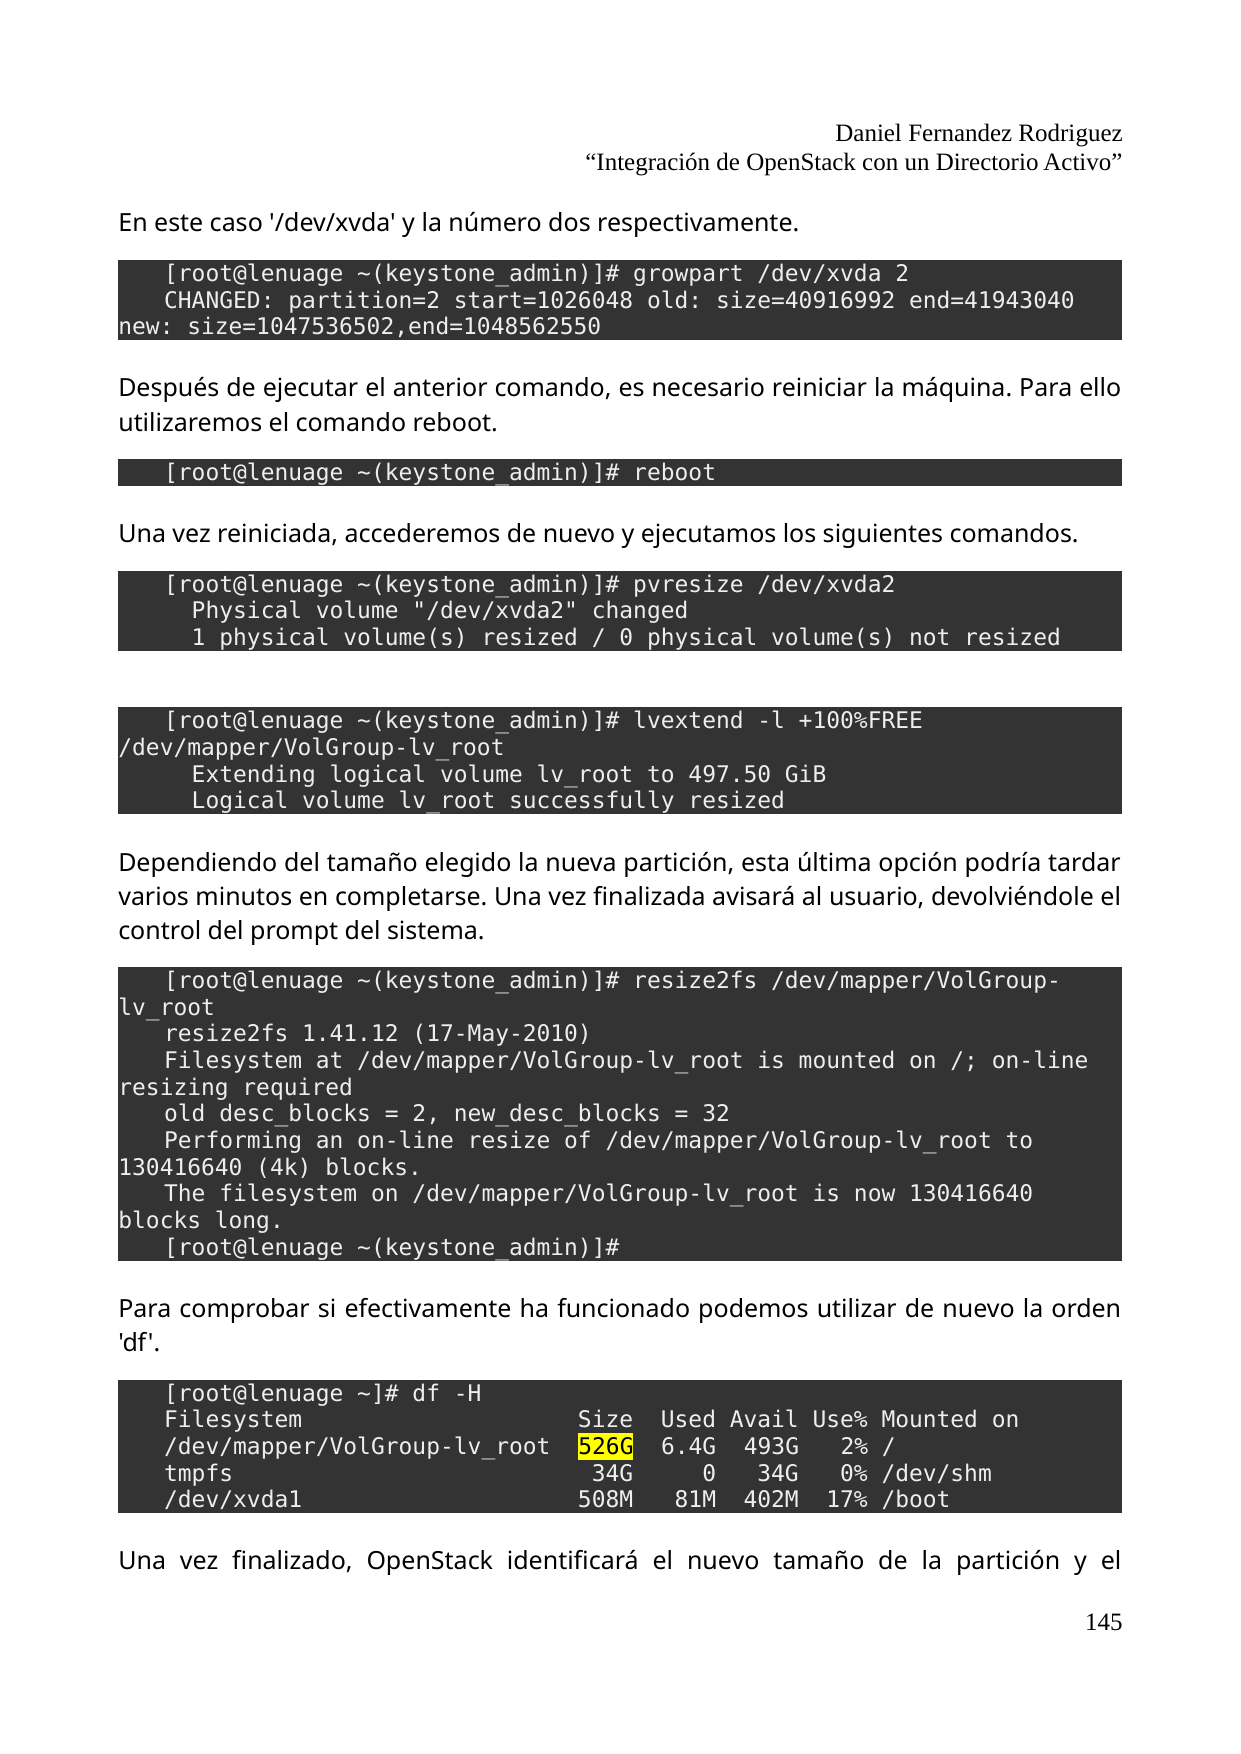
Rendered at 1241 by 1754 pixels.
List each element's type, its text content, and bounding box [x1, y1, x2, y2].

text Después de ejecutar el anterior comando, es necesario reiniciar la máquina. Para ello utilizaremos el comando reboot. [118, 370, 1122, 438]
text Extending logical volume lv_root to 497.50 GiB [118, 761, 1122, 787]
text [root@lenuage ~(keystone_admin)]# [118, 1234, 1122, 1261]
text The filesystem on /dev/mapper/VolGroup-lv_root is now 130416640 blocks long. [118, 1181, 1122, 1234]
text [root@lenuage ~(keystone_admin)]# pvresize /dev/xvda2 [118, 571, 1122, 597]
text [root@lenuage ~]# df -H [118, 1380, 1122, 1406]
text Una vez reiniciada, accederemos de nuevo y ejecutamos los siguientes comandos. [118, 516, 1122, 550]
text Una vez finalizado, OpenStack identificará el nuevo tamaño de la partición y el [118, 1543, 1122, 1577]
text /dev/mapper/VolGroup-lv_root 526G 6.4G 493G 2% / [118, 1433, 1122, 1460]
text 1 physical volume(s) resized / 0 physical volume(s) not resized [118, 624, 1122, 651]
text Performing an on-line resize of /dev/mapper/VolGroup-lv_root to 130416640 (4k) blocks. [118, 1127, 1122, 1181]
text En este caso '/dev/xvda' y la número dos respectivamente. [118, 205, 1122, 239]
text Physical volume "/dev/xvda2" changed [118, 597, 1122, 624]
text Dependiendo del tamaño elegido la nueva partición, esta última opción podría tardar varios minutos en completarse. Una vez finalizada avisará al usuario, devolviéndole el control del prompt del sistema. [118, 844, 1122, 946]
text [root@lenuage ~(keystone_admin)]# resize2fs /dev/mapper/VolGroup-lv_root [118, 967, 1122, 1021]
text CHANGED: partition=2 start=1026048 old: size=40916992 end=41943040 new: size=1047536502,end=1048562550 [118, 287, 1122, 340]
text tmpfs 34G 0 34G 0% /dev/shm [118, 1460, 1122, 1486]
text /dev/xvda1 508M 81M 402M 17% /boot [118, 1486, 1122, 1513]
text [root@lenuage ~(keystone_admin)]# growpart /dev/xvda 2 [118, 260, 1122, 287]
text Para comprobar si efectivamente ha funcionado podemos utilizar de nuevo la orden 'df'. [118, 1291, 1122, 1359]
text [root@lenuage ~(keystone_admin)]# lvextend -l +100%FREE /dev/mapper/VolGroup-lv_root [118, 707, 1122, 761]
text Logical volume lv_root successfully resized [118, 787, 1122, 814]
text [root@lenuage ~(keystone_admin)]# reboot [118, 459, 1122, 486]
text Filesystem at /dev/mapper/VolGroup-lv_root is mounted on /; on-line resizing required [118, 1047, 1122, 1101]
text resize2fs 1.41.12 (17-May-2010) [118, 1021, 1122, 1047]
text Filesystem Size Used Avail Use% Mounted on [118, 1406, 1122, 1433]
text old desc_blocks = 2, new_desc_blocks = 32 [118, 1101, 1122, 1127]
